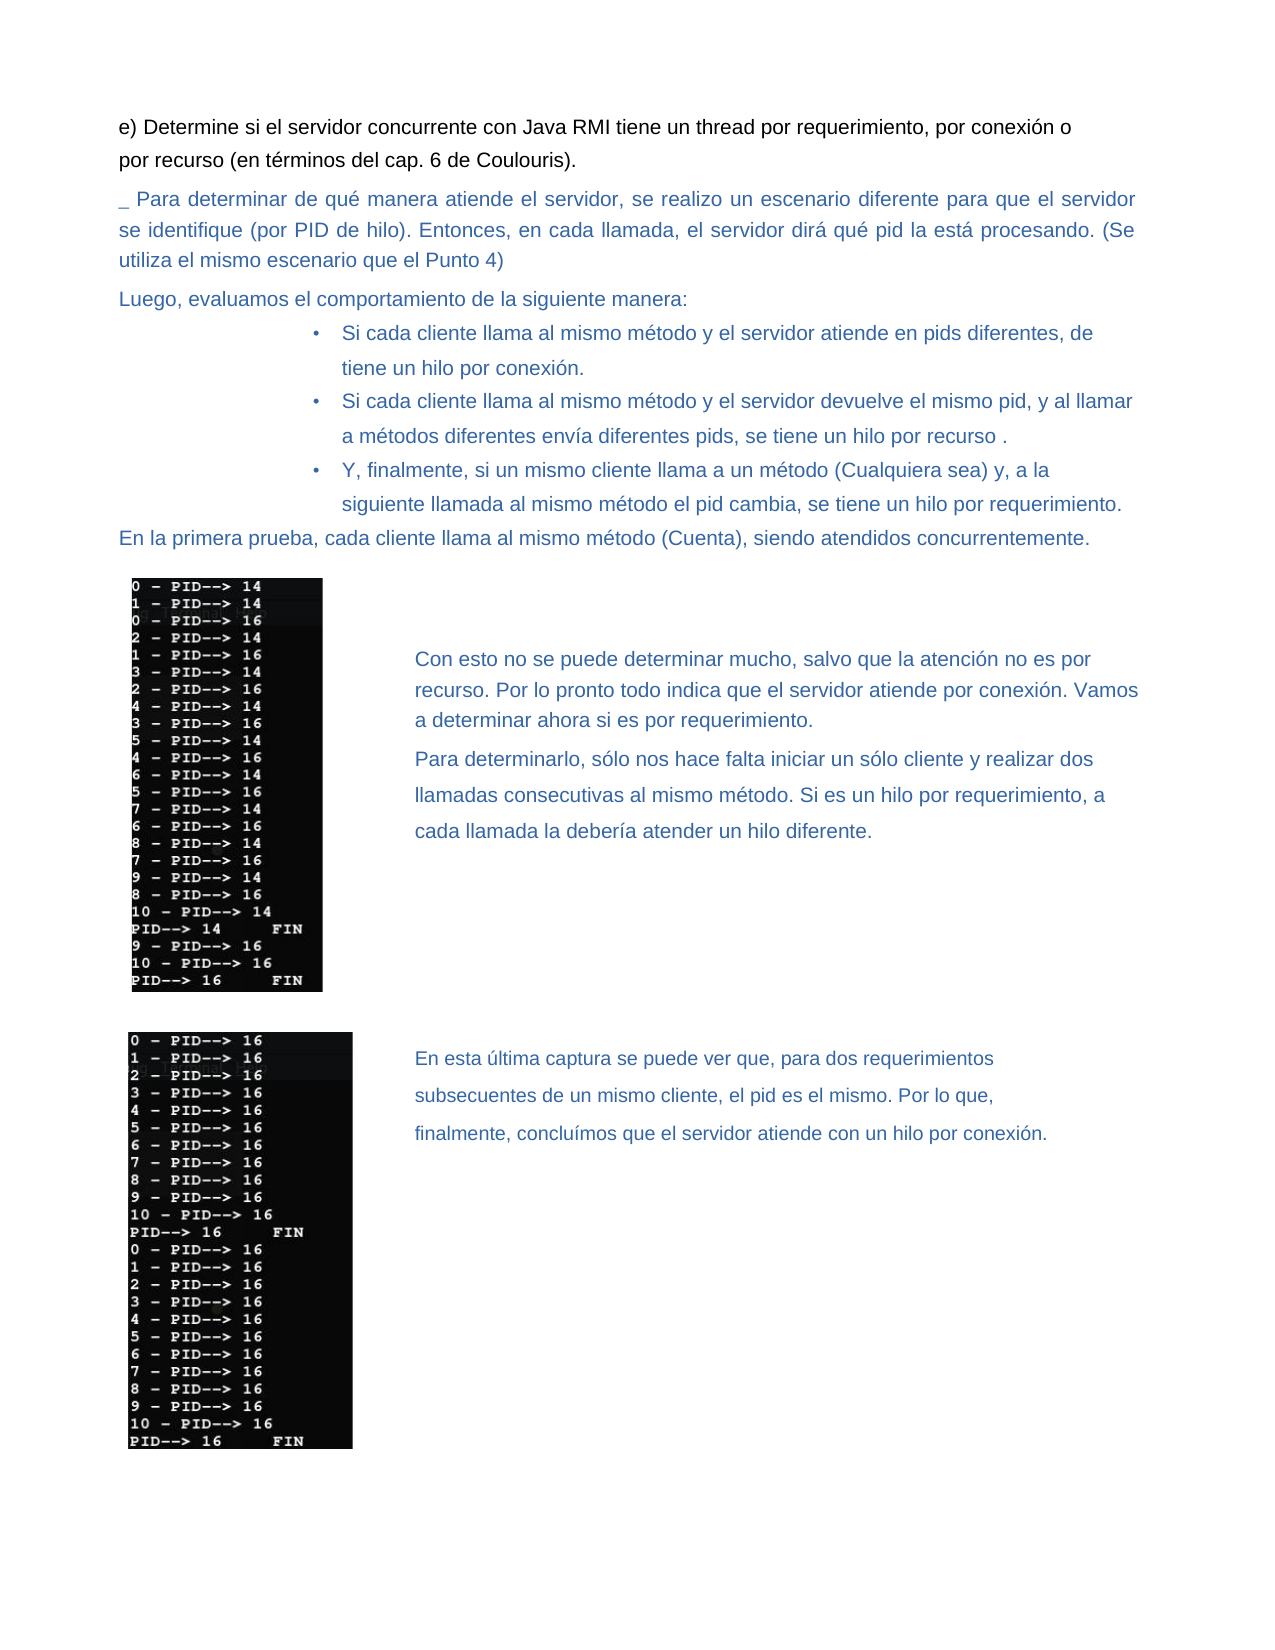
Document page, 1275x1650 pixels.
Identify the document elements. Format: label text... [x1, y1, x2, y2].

list Para determinar de qué manera atiende el servidor, se realizo un escenario diferente para que el servidor se identifique (por PID de hilo). Entonces, en cada llamada, el servidor dirá qué pid la está procesando. (Se utiliza el mismo escenario que el Punto 4) [118, 187, 1137, 272]
list Si cada cliente llama al mismo método y el servidor devuelve el mismo pid, y al llamar a métodos diferentes envía diferentes pids, se tiene un hilo por recurso . [312, 389, 1150, 447]
picture [128, 1032, 353, 1449]
list Y, finalmente, si un mismo cliente llama a un método (Cualquiera sea) y, a la siguiente llamada al mismo método el pid cambia, se tiene un hilo por requerimiento. [312, 457, 1133, 516]
text Para determinarlo, sólo nos hace falta iniciar un sólo cliente y realizar dos llamadas consecutivas al mismo método. Si es un hilo por requerimiento, a cada llamada la debería atender un hilo diferente. [414, 747, 1152, 843]
text En esta última captura se puede ver que, para dos requerimientos subsecuentes de un mismo cliente, el pid es el mismo. Por lo que, finalmente, concluímos que el servidor atiende con un hilo por conexión. [414, 1047, 1079, 1144]
list Si cada cliente llama al mismo método y el servidor atiende en pids diferentes, de tiene un hilo por conexión. [312, 321, 1144, 379]
text Con esto no se puede determinar mucho, salvo que la atención no es por recurso. Por lo pronto todo indica que el servidor atiende por conexión. Vamos a determinar ahora si es por requerimiento. [414, 647, 1142, 732]
text Luego, evaluamos el comportamiento de la siguiente manera: [119, 287, 1152, 311]
text En la primera prueba, cada cliente llama al mismo método (Cuenta), siendo atendidos concurrentemente. [119, 526, 1152, 550]
list Determine si el servidor concurrente con Java RMI tiene un thread por requerimiento, por conexión o por recurso (en términos del cap. 6 de Coulouris). [118, 115, 1104, 172]
picture [131, 578, 323, 992]
